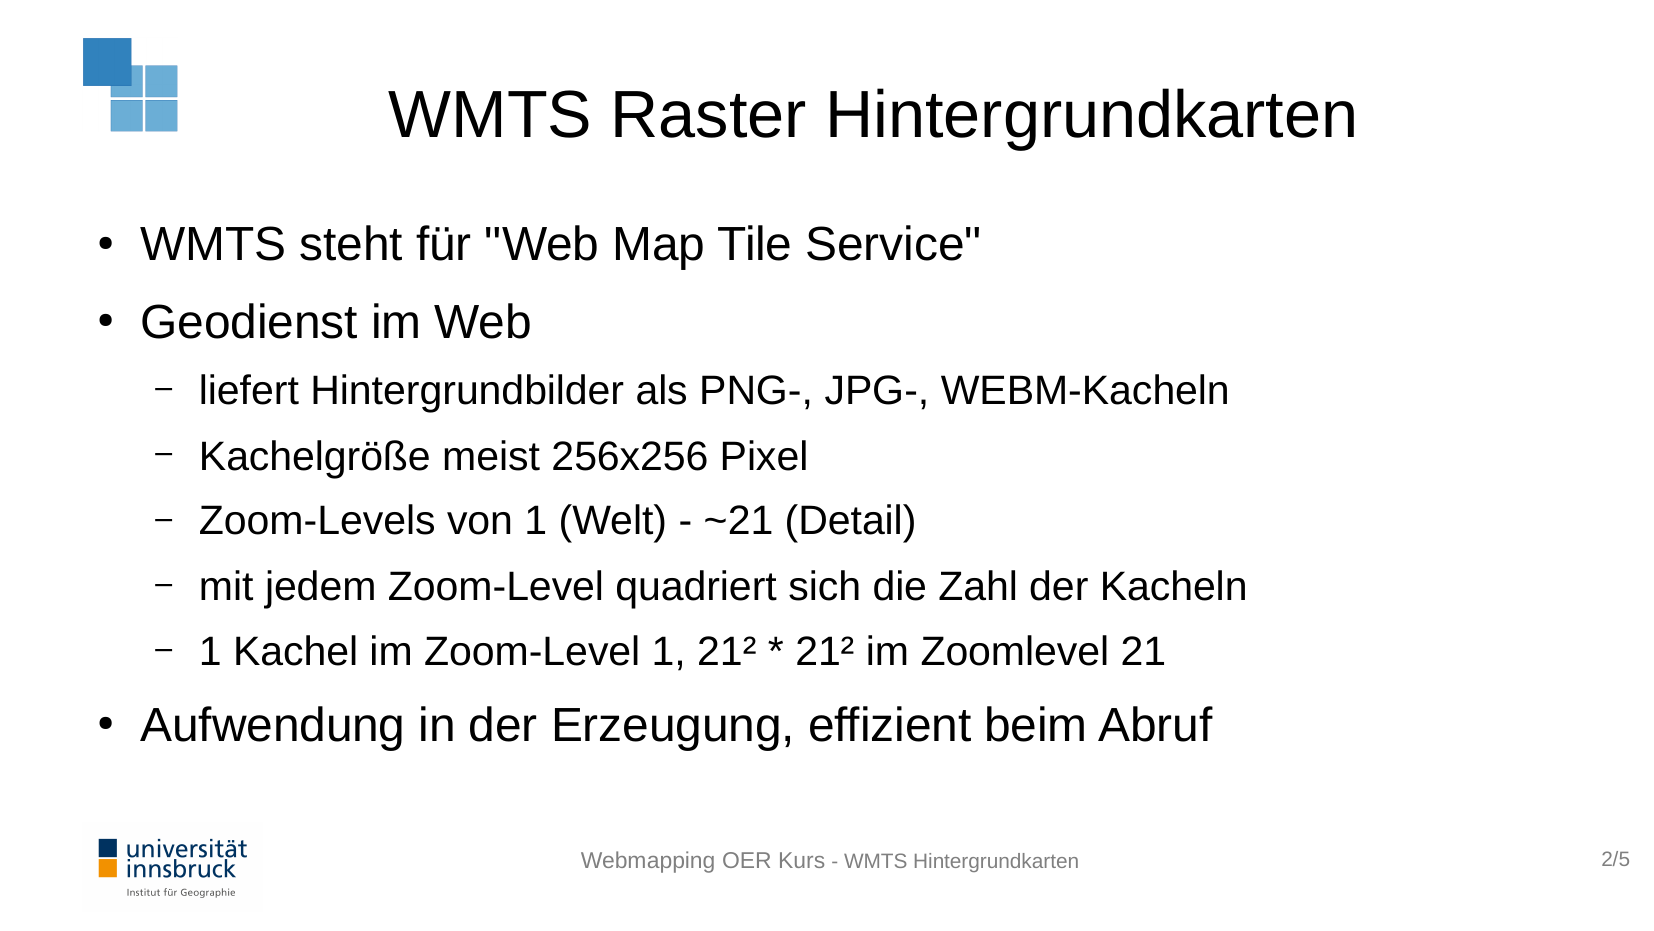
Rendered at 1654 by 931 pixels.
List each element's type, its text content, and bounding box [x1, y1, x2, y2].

picture [82, 37, 178, 132]
title WMTS Raster Hintergrundkarten [206, 37, 1542, 193]
list WMTS steht für "Web Map Tile Service" Geodienst im Web liefert Hintergrundbilder als PNG-, JPG-, WEBM-Kacheln Kachelgröße meist 256x256 Pixel Zoom-Levels von 1 (Welt) - ~21 (Detail) mit jedem Zoom-Level quadriert sich die Zahl der Kacheln 1 Kachel im Zoom-Level 1, 21² * 21² im Zoomlevel 21 Aufwendung in der Erzeugung, effizient beim Abruf [82, 217, 1571, 758]
picture [82, 822, 263, 912]
